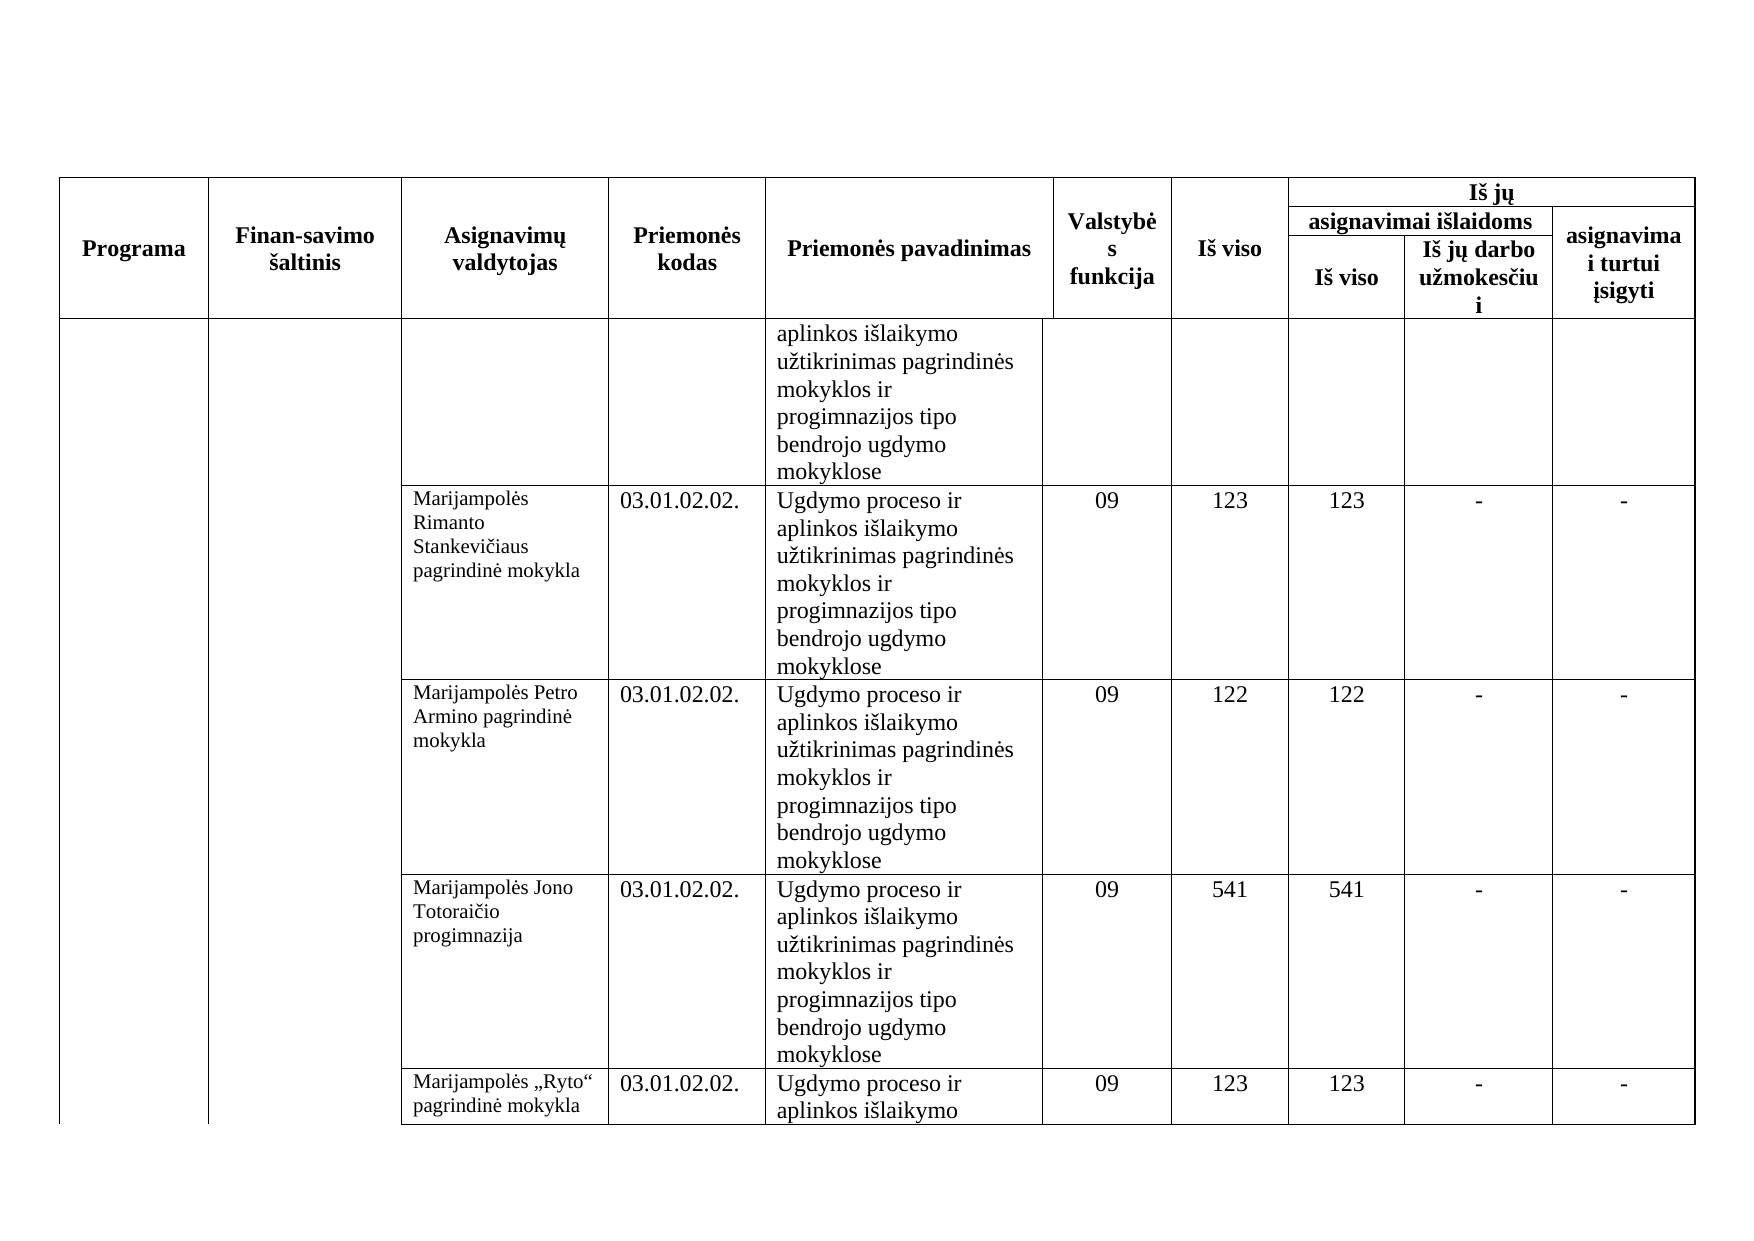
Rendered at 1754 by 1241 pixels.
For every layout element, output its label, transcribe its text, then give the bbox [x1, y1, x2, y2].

table_cell [1289, 319, 1404, 485]
table_cell [1043, 319, 1171, 485]
table_header Programa [60, 178, 208, 318]
table_cell - [1405, 319, 1552, 485]
table_cell - [1553, 875, 1694, 1068]
table_cell [1172, 319, 1288, 485]
table_cell [209, 874, 401, 1068]
table_cell 122 [1289, 680, 1404, 873]
table_cell Marijampolės Rimanto Stankevičiaus pagrindinė mokykla [402, 486, 608, 679]
table_cell asignavimai turtui įsigyti [1553, 207, 1694, 318]
table_cell 541 [1289, 875, 1404, 1068]
table_cell Iš jų darbo užmokesčiui [1405, 236, 1552, 318]
table_cell [402, 319, 608, 485]
table_cell - [1405, 680, 1552, 873]
table_header Valstybės funkcija [1054, 178, 1171, 318]
table_cell [60, 1068, 208, 1124]
table_cell 03.01.02.02. [609, 1069, 765, 1124]
table_header Iš viso [1172, 178, 1288, 318]
table_cell 03.01.02.02. [609, 875, 765, 1068]
table_cell [60, 485, 208, 679]
table_cell [609, 319, 765, 485]
table_cell [209, 1068, 401, 1124]
table_cell 123 [1172, 1069, 1288, 1124]
table_cell Ugdymo proceso ir aplinkos išlaikymo užtikrinimas pagrindinės mokyklos ir progimnazijos tipo bendrojo ugdymo mokyklose [766, 680, 1042, 873]
table_cell Ugdymo proceso ir aplinkos išlaikymo užtikrinimas pagrindinės mokyklos ir progimnazijos tipo bendrojo ugdymo mokyklose [766, 875, 1042, 1068]
table_cell - [1405, 486, 1552, 679]
table_cell [209, 485, 401, 679]
table_header Priemonės kodas [609, 178, 765, 318]
table_cell 09 [1043, 875, 1171, 1068]
table_cell 122 [1172, 680, 1288, 873]
table_cell 123 [1289, 1069, 1404, 1124]
table_cell 03.01.02.02. [609, 486, 765, 679]
table_cell - [1553, 680, 1694, 873]
table_cell - [1405, 1069, 1552, 1124]
table_cell 123 [1289, 486, 1404, 679]
table_header Iš jų [1289, 178, 1694, 206]
table_cell 09 [1043, 1069, 1171, 1124]
table_cell 03.01.02.02. [609, 680, 765, 873]
table_header Priemonės pavadinimas [766, 178, 1053, 318]
table_cell Marijampolės „Ryto“ pagrindinė mokykla [402, 1069, 608, 1124]
table_cell 541 [1172, 875, 1288, 1068]
table_cell 09 [1043, 680, 1171, 873]
table_cell - [1553, 1069, 1694, 1124]
table_cell [60, 874, 208, 1068]
table_cell Marijampolės Jono Totoraičio progimnazija [402, 875, 608, 1068]
table_cell Ugdymo proceso ir aplinkos išlaikymo užtikrinimas pagrindinės mokyklos ir progimnazijos tipo bendrojo ugdymo mokyklose [766, 486, 1042, 679]
table_cell - [1553, 319, 1694, 485]
table_cell Ugdymo proceso ir aplinkos išlaikymo [766, 1069, 1042, 1124]
table_cell [60, 319, 208, 485]
table_cell [209, 679, 401, 873]
table_cell [60, 679, 208, 873]
table_cell Iš viso [1289, 236, 1404, 318]
table_cell asignavimai išlaidoms [1289, 207, 1552, 234]
table_header Asignavimų valdytojas [402, 178, 608, 318]
table_cell aplinkos išlaikymo užtikrinimas pagrindinės mokyklos ir progimnazijos tipo bendrojo ugdymo mokyklose [766, 319, 1042, 485]
table_cell - [1405, 875, 1552, 1068]
table_cell 09 [1043, 486, 1171, 679]
table_header Finan-savimo šaltinis [209, 178, 401, 318]
table_cell - [1553, 486, 1694, 679]
table_cell Marijampolės Petro Armino pagrindinė mokykla [402, 680, 608, 873]
table_cell [209, 319, 401, 485]
table_cell 123 [1172, 486, 1288, 679]
